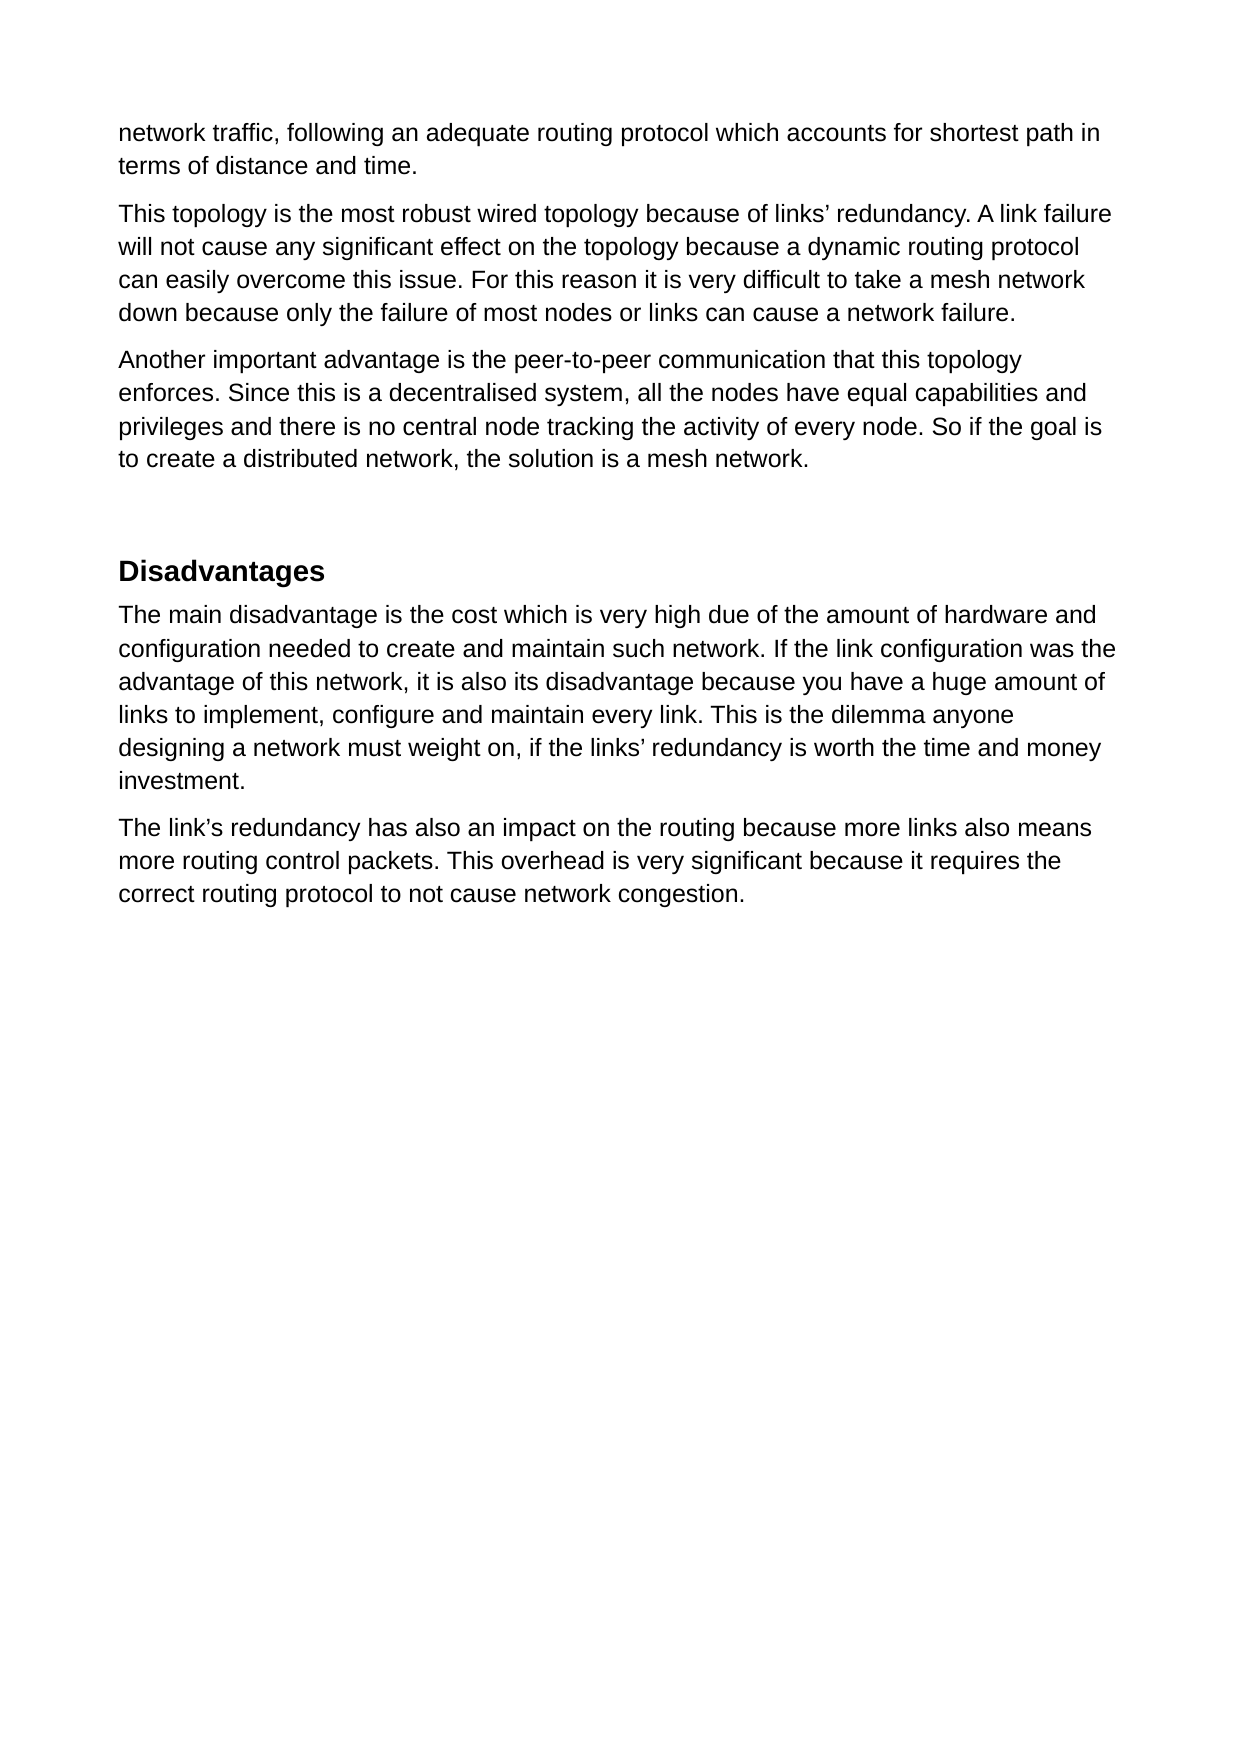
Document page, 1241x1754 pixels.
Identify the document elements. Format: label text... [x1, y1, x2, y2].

text The link’s redundancy has also an impact on the routing because more links also means more routing control packets. This overhead is very significant because it requires the correct routing protocol to not cause network congestion. [118, 813, 1122, 908]
subtitle Disadvantages [118, 554, 1122, 588]
text Another important advantage is the peer-to-peer communication that this topology enforces. Since this is a decentralised system, all the nodes have equal capabilities and privileges and there is no central node tracking the activity of every node. So if the goal is to create a distributed network, the solution is a mesh network. [118, 345, 1122, 473]
text This topology is the most robust wired topology because of links’ redundancy. A link failure will not cause any significant effect on the topology because a dynamic routing protocol can easily overcome this issue. For this reason it is very difficult to take a mesh network down because only the failure of most nodes or links can cause a network failure. [118, 199, 1122, 327]
text network traffic, following an adequate routing protocol which accounts for shortest path in terms of distance and time. [118, 118, 1122, 180]
text The main disadvantage is the cost which is very high due of the amount of hardware and configuration needed to create and maintain such network. If the link configuration was the advantage of this network, it is also its disadvantage because you have a huge amount of links to implement, configure and maintain every link. This is the dilemma anyone designing a network must weight on, if the links’ redundancy is worth the time and money investment. [118, 601, 1122, 794]
